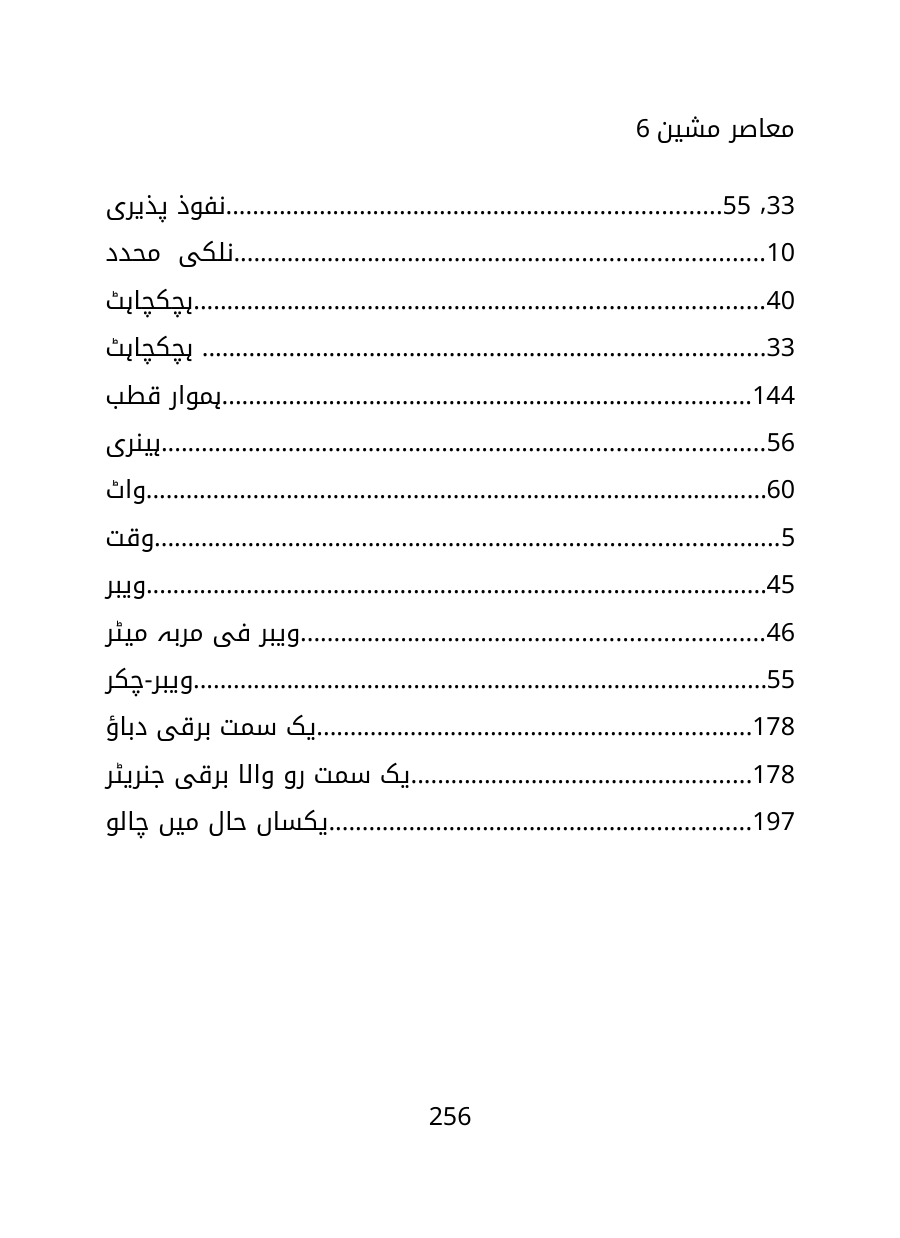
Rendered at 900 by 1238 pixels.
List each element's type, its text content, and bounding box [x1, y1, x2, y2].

text نلکی محدد 10 [105, 230, 795, 277]
text یک سمت رو والا برقی جنریٹر 178 [105, 751, 795, 798]
text ویبر-چکر 55 [105, 656, 795, 704]
text وقت 5 [105, 514, 795, 562]
text یکساں حال میں چالو 197 [105, 798, 795, 846]
text یک سمت برقی دباؤ 178 [105, 704, 795, 751]
text ہموار قطب 144 [105, 372, 795, 419]
text ویبر فی مربہ میٹر 46 [105, 609, 795, 656]
text ویبر 45 [105, 562, 795, 609]
text واٹ 60 [105, 467, 795, 514]
text نفوذ پذیری 33, 55 [105, 182, 795, 230]
text ہینری 56 [105, 419, 795, 467]
text ہچکچاہٹ 40 [105, 277, 795, 324]
text ہچکچاہٹ 33 [105, 324, 795, 372]
